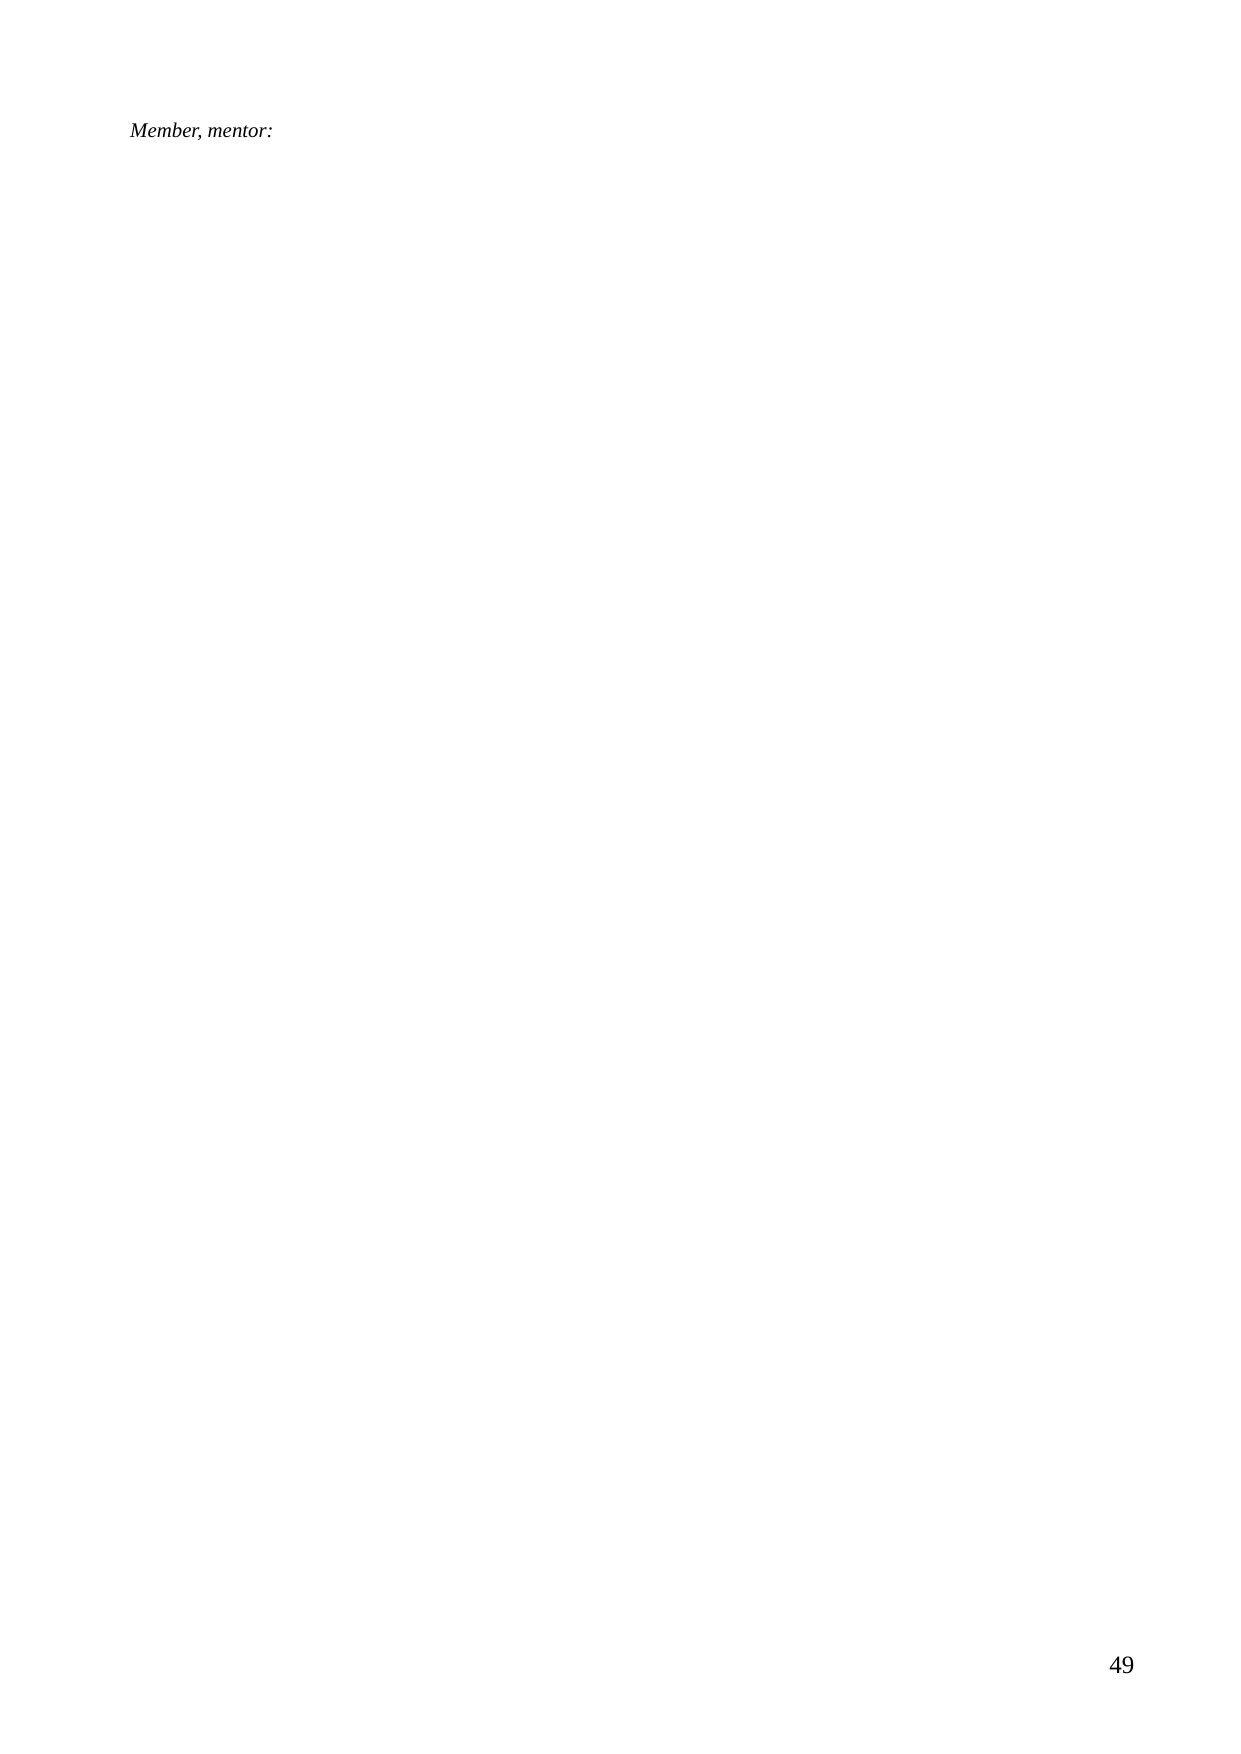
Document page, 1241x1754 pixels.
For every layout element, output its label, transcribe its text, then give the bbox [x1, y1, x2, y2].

table_cell [473, 118, 1131, 142]
table_cell Member, mentor: [119, 118, 473, 142]
